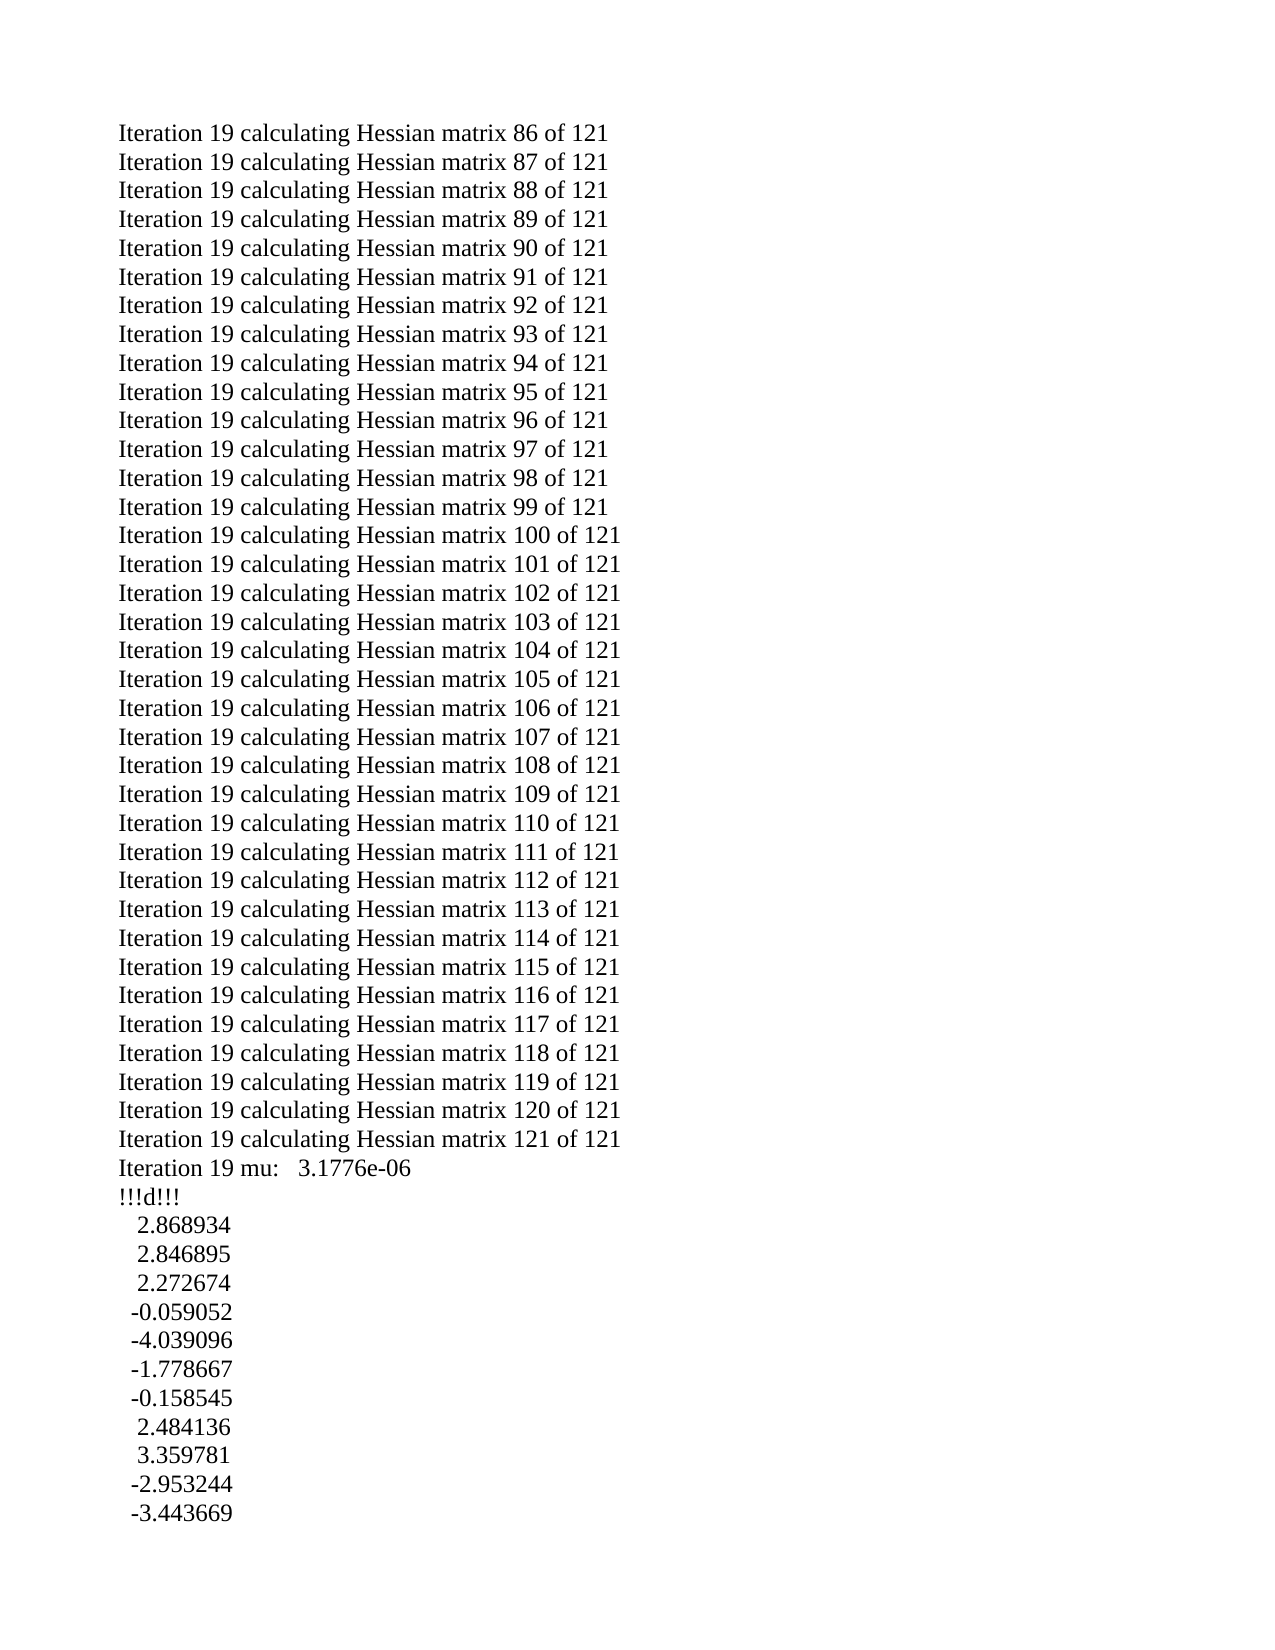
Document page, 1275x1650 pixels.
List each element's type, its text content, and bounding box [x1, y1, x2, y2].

text 2.484136 [118, 1412, 1157, 1441]
text Iteration 19 calculating Hessian matrix 111 of 121 [118, 837, 1157, 866]
text -1.778667 [118, 1354, 1157, 1383]
text Iteration 19 calculating Hessian matrix 112 of 121 [118, 866, 1157, 894]
text Iteration 19 calculating Hessian matrix 118 of 121 [118, 1038, 1157, 1067]
text Iteration 19 calculating Hessian matrix 98 of 121 [118, 463, 1157, 492]
text Iteration 19 calculating Hessian matrix 101 of 121 [118, 549, 1157, 578]
text Iteration 19 calculating Hessian matrix 97 of 121 [118, 434, 1157, 463]
text Iteration 19 calculating Hessian matrix 93 of 121 [118, 319, 1157, 348]
text Iteration 19 calculating Hessian matrix 116 of 121 [118, 981, 1157, 1009]
text Iteration 19 calculating Hessian matrix 108 of 121 [118, 751, 1157, 779]
text 2.272674 [118, 1268, 1157, 1297]
text Iteration 19 calculating Hessian matrix 106 of 121 [118, 693, 1157, 722]
text Iteration 19 calculating Hessian matrix 109 of 121 [118, 779, 1157, 808]
text Iteration 19 calculating Hessian matrix 94 of 121 [118, 348, 1157, 377]
text Iteration 19 calculating Hessian matrix 114 of 121 [118, 923, 1157, 952]
text Iteration 19 calculating Hessian matrix 99 of 121 [118, 492, 1157, 521]
text !!!d!!! [118, 1182, 1157, 1211]
text Iteration 19 calculating Hessian matrix 96 of 121 [118, 406, 1157, 434]
text -0.158545 [118, 1383, 1157, 1412]
text -2.953244 [118, 1469, 1157, 1498]
text Iteration 19 calculating Hessian matrix 87 of 121 [118, 147, 1157, 176]
text Iteration 19 mu: 3.1776e-06 [118, 1153, 1157, 1182]
text Iteration 19 calculating Hessian matrix 121 of 121 [118, 1124, 1157, 1153]
text Iteration 19 calculating Hessian matrix 95 of 121 [118, 377, 1157, 406]
text Iteration 19 calculating Hessian matrix 117 of 121 [118, 1009, 1157, 1038]
text Iteration 19 calculating Hessian matrix 119 of 121 [118, 1067, 1157, 1096]
text Iteration 19 calculating Hessian matrix 115 of 121 [118, 952, 1157, 981]
text Iteration 19 calculating Hessian matrix 88 of 121 [118, 176, 1157, 204]
text 2.868934 [118, 1211, 1157, 1239]
text Iteration 19 calculating Hessian matrix 103 of 121 [118, 607, 1157, 636]
text Iteration 19 calculating Hessian matrix 102 of 121 [118, 578, 1157, 607]
text -3.443669 [118, 1498, 1157, 1527]
text Iteration 19 calculating Hessian matrix 105 of 121 [118, 664, 1157, 693]
text -4.039096 [118, 1326, 1157, 1354]
text Iteration 19 calculating Hessian matrix 110 of 121 [118, 808, 1157, 837]
text 3.359781 [118, 1441, 1157, 1469]
text Iteration 19 calculating Hessian matrix 120 of 121 [118, 1096, 1157, 1124]
text Iteration 19 calculating Hessian matrix 107 of 121 [118, 722, 1157, 751]
text Iteration 19 calculating Hessian matrix 92 of 121 [118, 291, 1157, 319]
text Iteration 19 calculating Hessian matrix 113 of 121 [118, 894, 1157, 923]
text Iteration 19 calculating Hessian matrix 90 of 121 [118, 233, 1157, 262]
text Iteration 19 calculating Hessian matrix 91 of 121 [118, 262, 1157, 291]
text Iteration 19 calculating Hessian matrix 89 of 121 [118, 204, 1157, 233]
text 2.846895 [118, 1239, 1157, 1268]
text Iteration 19 calculating Hessian matrix 104 of 121 [118, 636, 1157, 664]
text Iteration 19 calculating Hessian matrix 100 of 121 [118, 521, 1157, 549]
text Iteration 19 calculating Hessian matrix 86 of 121 [118, 118, 1157, 147]
text -0.059052 [118, 1297, 1157, 1326]
